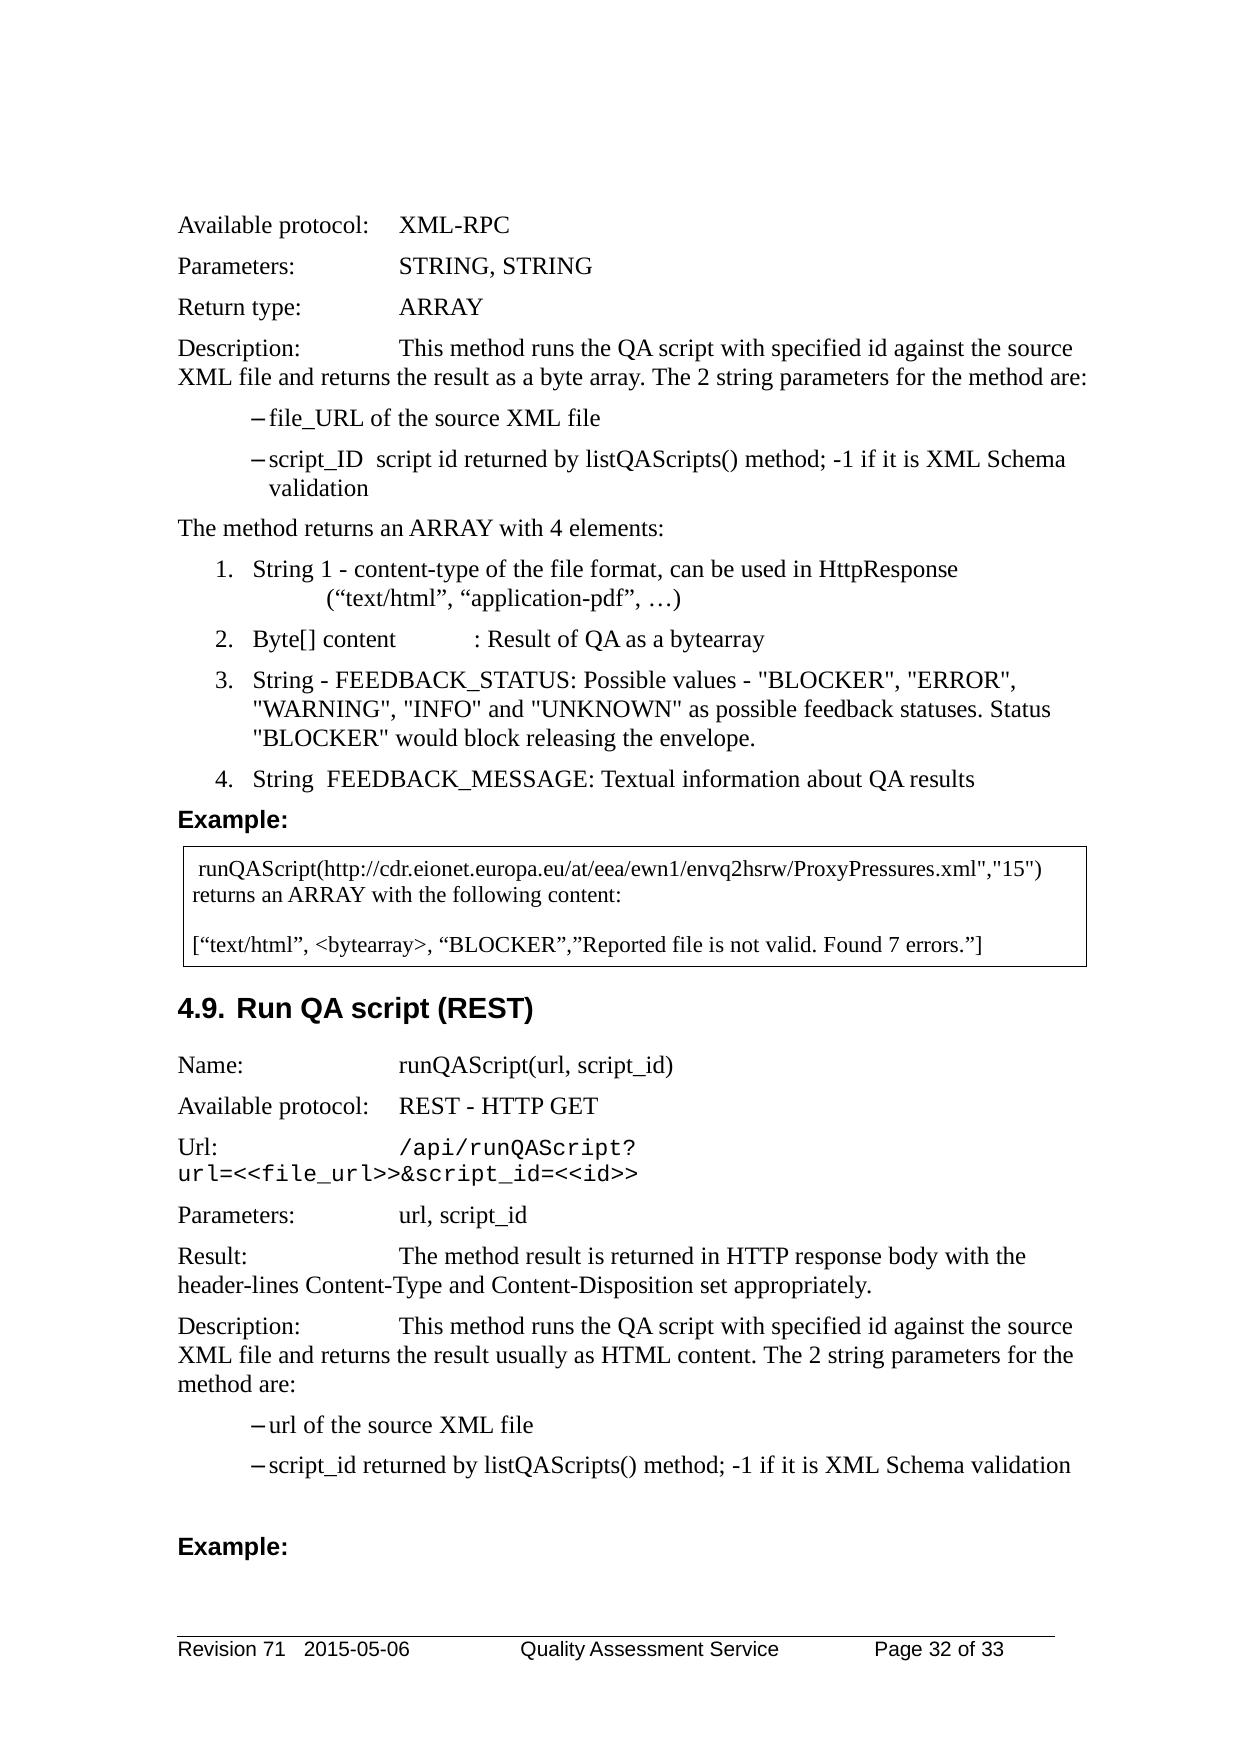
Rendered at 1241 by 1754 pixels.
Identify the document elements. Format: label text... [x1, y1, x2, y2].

text Parameters: url, script_id [177, 1200, 1092, 1229]
list String - FEEDBACK_STATUS: Possible values - "BLOCKER", "ERROR", "WARNING", "INFO" and "UNKNOWN" as possible feedback statuses. Status "BLOCKER" would block releasing the envelope. [215, 665, 1092, 752]
subtitle Example: [177, 1532, 1092, 1561]
text Description: This method runs the QA script with specified id against the source XML file and returns the result as a byte array. The 2 string parameters for the method are: [177, 333, 1092, 391]
list file_URL of the source XML file [251, 403, 1092, 432]
text Available protocol: REST - HTTP GET [177, 1091, 1092, 1120]
text Available protocol: XML-RPC [177, 210, 1092, 239]
list Byte[] content : Result of QA as a bytearray [215, 624, 1092, 653]
text [“text/html”, <bytearray>, “BLOCKER”,”Reported file is not valid. Found 7 errors.”] [184, 922, 1086, 966]
text Parameters: STRING, STRING [177, 251, 1092, 280]
subtitle Example: [177, 805, 1092, 834]
list String 1 - content-type of the file format, can be used in HttpResponse (“text/html”, “application-pdf”, …) [215, 554, 1092, 612]
list script_id returned by listQAScripts() method; -1 if it is XML Schema validation [251, 1450, 1092, 1479]
list String FEEDBACK_MESSAGE: Textual information about QA results [215, 764, 1092, 793]
text Result: The method result is returned in HTTP response body with the header-lines Content-Type and Content-Disposition set appropriately. [177, 1241, 1092, 1299]
subtitle Run QA script (REST) [177, 991, 1092, 1025]
text The method returns an ARRAY with 4 elements: [177, 513, 1092, 542]
text Url: /api/runQAScript?url=<<file_url>>&script_id=<<id>> [177, 1131, 1092, 1188]
list url of the source XML file [251, 1409, 1092, 1439]
list script_ID script id returned by listQAScripts() method; -1 if it is XML Schema validation [251, 443, 1092, 502]
text Description: This method runs the QA script with specified id against the source XML file and returns the result usually as HTML content. The 2 string parameters for the method are: [177, 1311, 1092, 1398]
text runQAScript(http://cdr.eionet.europa.eu/at/eea/ewn1/envq2hsrw/ProxyPressures.xml","15") returns an ARRAY with the following content: [184, 847, 1086, 908]
text Return type: ARRAY [177, 292, 1092, 321]
text Name: runQAScript(url, script_id) [177, 1050, 1092, 1079]
